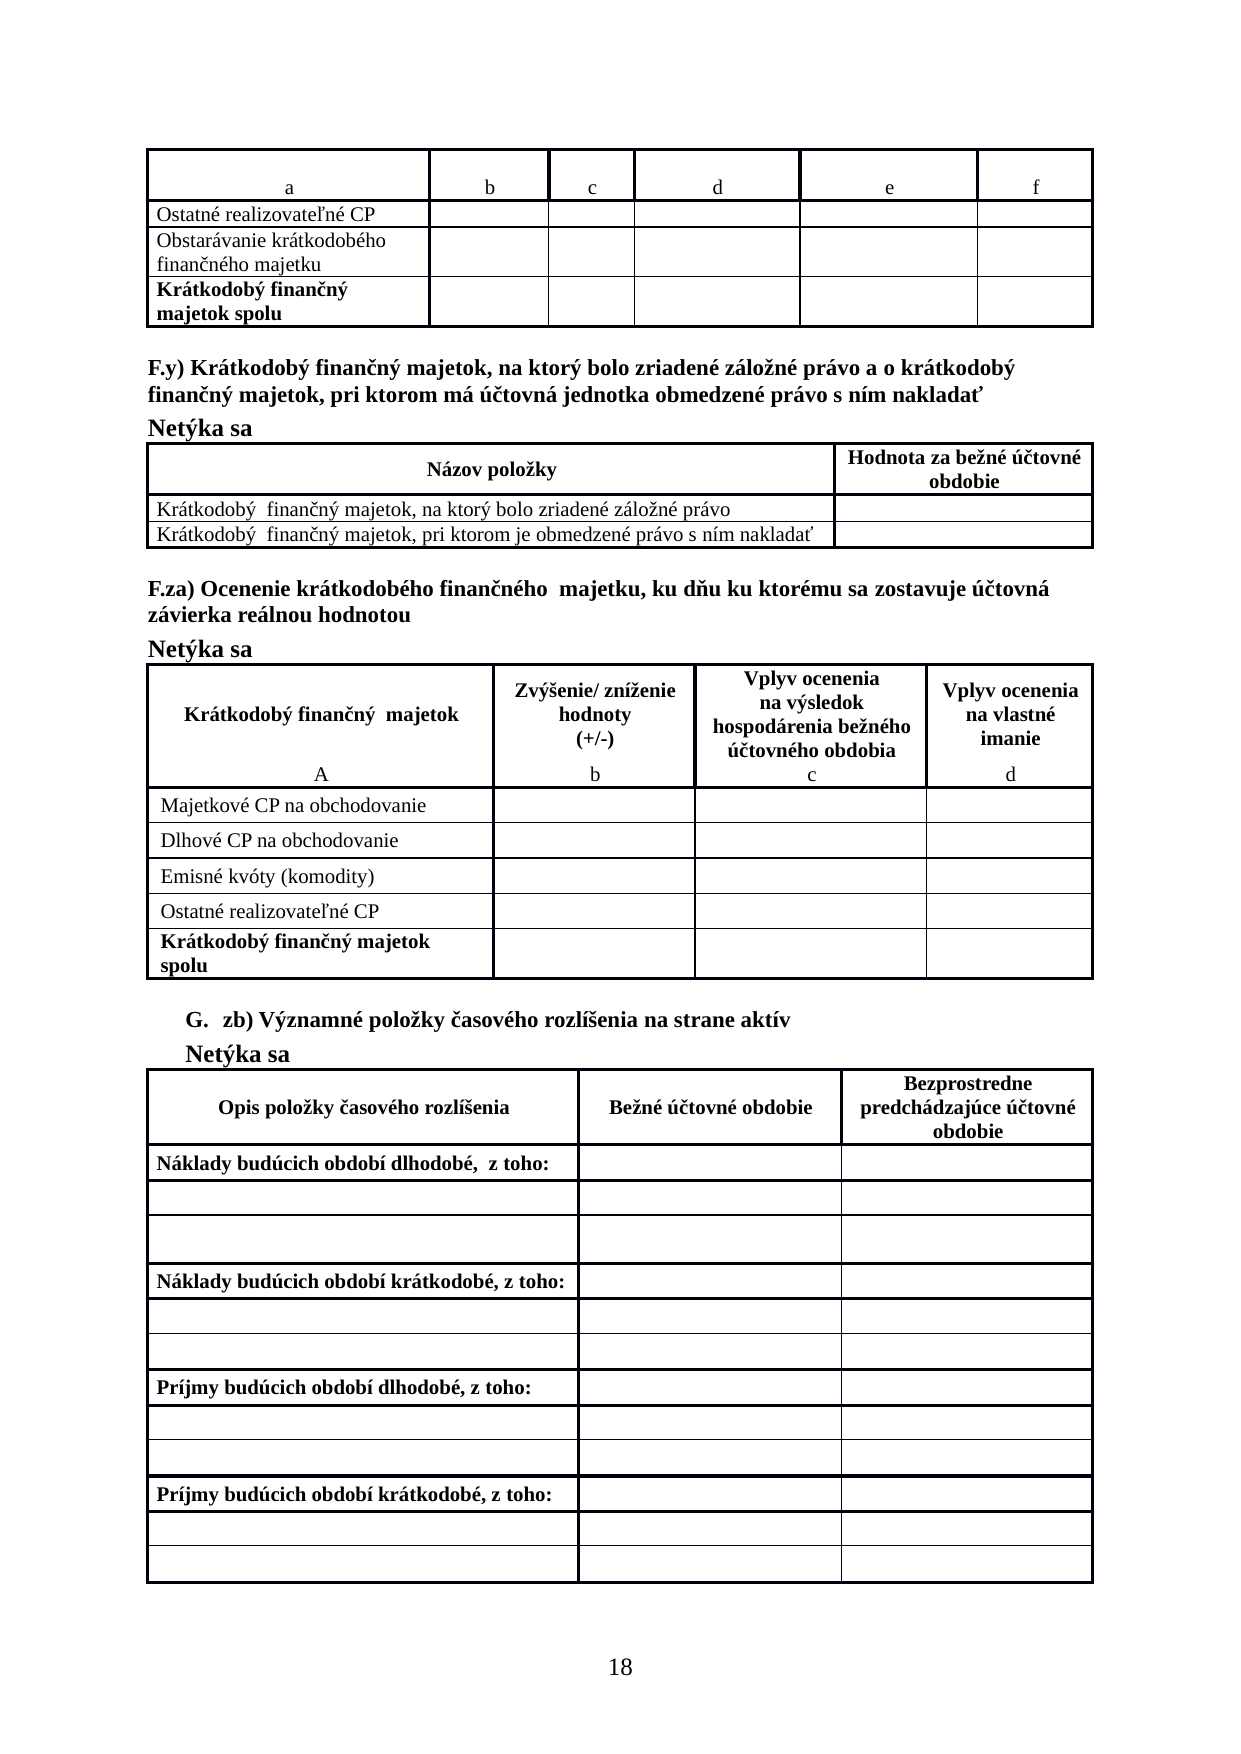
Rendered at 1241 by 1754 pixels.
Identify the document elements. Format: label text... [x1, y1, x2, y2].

table_cell [842, 1371, 1091, 1403]
table_cell [431, 277, 548, 325]
table_cell Dlhové CP na obchodovanie [149, 823, 492, 857]
table_cell [549, 277, 634, 325]
table_cell [549, 228, 634, 276]
table_cell [149, 1182, 577, 1214]
table_cell [149, 1546, 577, 1581]
table_header Vplyv ocenenia na výsledok hospodárenia bežného účtovného obdobia [697, 666, 925, 762]
table_cell [149, 1513, 577, 1545]
table_cell [431, 202, 548, 226]
table_cell [842, 1182, 1091, 1214]
table_cell [836, 522, 1091, 546]
table_cell Príjmy budúcich období dlhodobé, z toho: [149, 1371, 577, 1403]
table_cell [842, 1440, 1091, 1474]
table_cell Emisné kvóty (komodity) [149, 859, 492, 892]
text Netýka sa [148, 634, 1093, 663]
table_cell [842, 1334, 1091, 1368]
table_cell Krátkodobý finančný majetok, na ktorý bolo zriadené záložné právo [149, 496, 833, 521]
table_header Zvýšenie/ zníženie hodnoty (+/-) [495, 666, 693, 762]
table_header [636, 151, 798, 175]
table_cell [149, 1407, 577, 1439]
table_cell [978, 277, 1091, 325]
table_cell [842, 1546, 1091, 1581]
table_cell Obstarávanie krátkodobého finančného majetku [149, 228, 428, 276]
table_cell [927, 789, 1091, 822]
table_cell [495, 859, 694, 892]
table_cell [927, 823, 1091, 857]
table_cell f [979, 175, 1091, 199]
table_cell Krátkodobý finančný majetok, pri ktorom je obmedzené právo s ním nakladať [149, 522, 833, 546]
table_header [802, 151, 976, 175]
table_cell [696, 859, 926, 892]
table_cell [495, 789, 694, 822]
table_cell [149, 1300, 577, 1333]
table_cell [842, 1478, 1091, 1510]
table_cell [580, 1546, 841, 1581]
table_cell A [149, 762, 492, 786]
table_cell [801, 228, 977, 276]
table_cell c [551, 175, 633, 199]
table_cell [635, 202, 799, 226]
table_cell [836, 496, 1091, 521]
table_cell [580, 1407, 841, 1439]
table_cell [580, 1182, 841, 1214]
table_cell e [802, 175, 976, 199]
table_cell [495, 823, 694, 857]
table_cell [580, 1334, 841, 1368]
table_cell [580, 1513, 841, 1545]
table_cell [580, 1265, 841, 1297]
table_cell [580, 1216, 841, 1262]
table_cell [696, 823, 926, 857]
title F.za) Ocenenie krátkodobého finančného majetku, ku dňu ku ktorému sa zostavuje účtovná závierka reálnou hodnotou [148, 575, 1093, 628]
table_cell [549, 202, 634, 226]
table_cell [580, 1478, 841, 1510]
table_cell d [636, 175, 798, 199]
table_cell Majetkové CP na obchodovanie [149, 789, 492, 822]
table_cell [635, 228, 799, 276]
table_header [431, 151, 547, 175]
table_cell [696, 929, 926, 977]
table_cell Krátkodobý finančný majetok spolu [149, 929, 492, 977]
table_header [551, 151, 633, 175]
table_cell [801, 277, 977, 325]
table_cell [580, 1371, 841, 1403]
table_cell c [697, 762, 925, 786]
table_cell Ostatné realizovateľné CP [149, 202, 428, 226]
table_cell a [149, 175, 428, 199]
table_header Hodnota za bežné účtovné obdobie [836, 445, 1091, 493]
table_cell Krátkodobý finančný majetok spolu [149, 277, 428, 325]
table_cell [801, 202, 977, 226]
table_cell [580, 1146, 841, 1179]
table_cell [635, 277, 799, 325]
table_cell [431, 228, 548, 276]
table_cell d [928, 762, 1091, 786]
text Netýka sa [185, 1039, 1093, 1068]
table_header Vplyv ocenenia na vlastné imanie [928, 666, 1091, 762]
table_cell [842, 1216, 1091, 1262]
table_header Bežné účtovné obdobie [580, 1071, 840, 1143]
table_cell [978, 228, 1091, 276]
title zb) Významné položky časového rozlíšenia na strane aktív [185, 1007, 1093, 1033]
table_cell [696, 894, 926, 928]
table_cell [927, 859, 1091, 892]
table_cell Príjmy budúcich období krátkodobé, z toho: [149, 1478, 577, 1510]
table_cell [978, 202, 1091, 226]
table_header [979, 151, 1091, 175]
table_header Opis položky časového rozlíšenia [149, 1071, 577, 1143]
table_cell [842, 1513, 1091, 1545]
table_cell Ostatné realizovateľné CP [149, 894, 492, 928]
table_header Krátkodobý finančný majetok [149, 666, 492, 762]
table_cell [927, 929, 1091, 977]
table_cell Náklady budúcich období krátkodobé, z toho: [149, 1265, 577, 1297]
table_cell [149, 1334, 577, 1368]
table_cell [580, 1300, 841, 1333]
text Netýka sa [148, 413, 1093, 442]
table_cell Náklady budúcich období dlhodobé, z toho: [149, 1146, 577, 1179]
table_cell [842, 1265, 1091, 1297]
table_cell [927, 894, 1091, 928]
table_cell b [495, 762, 693, 786]
table_cell [580, 1440, 841, 1474]
table_header Bezprostredne predchádzajúce účtovné obdobie [843, 1071, 1091, 1143]
table_cell b [431, 175, 547, 199]
table_header Názov položky [149, 445, 833, 493]
table_header [149, 151, 428, 175]
table_cell [842, 1300, 1091, 1333]
table_cell [495, 894, 694, 928]
table_cell [842, 1407, 1091, 1439]
title F.y) Krátkodobý finančný majetok, na ktorý bolo zriadené záložné právo a o krátkodobý finančný majetok, pri ktorom má účtovná jednotka obmedzené právo s ním nakladať [148, 354, 1093, 407]
table_cell [696, 789, 926, 822]
table_cell [842, 1146, 1091, 1179]
table_cell [149, 1216, 577, 1262]
table_cell [495, 929, 694, 977]
table_cell [149, 1440, 577, 1474]
